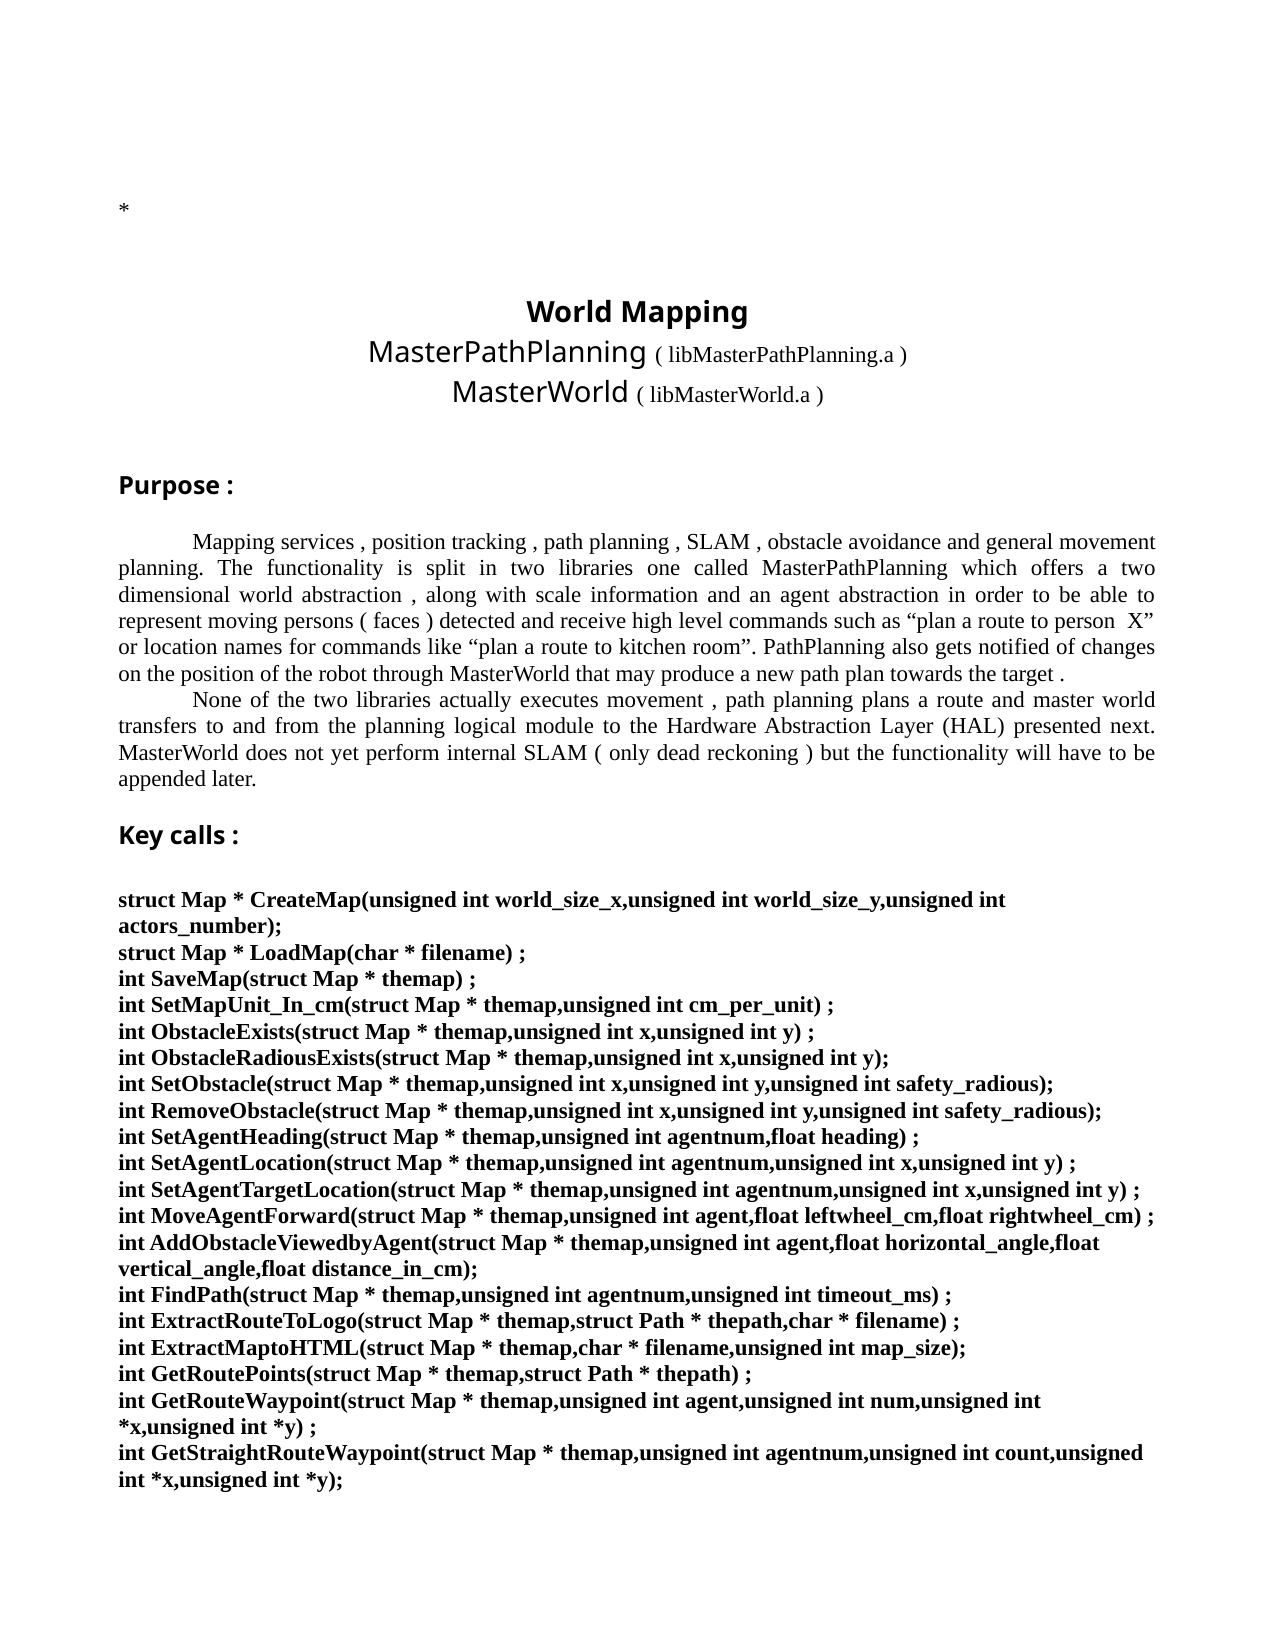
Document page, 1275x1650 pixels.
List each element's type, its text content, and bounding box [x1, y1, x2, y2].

text int FindPath(struct Map * themap,unsigned int agentnum,unsigned int timeout_ms) ; [118, 1281, 1157, 1308]
text int GetRouteWaypoint(struct Map * themap,unsigned int agent,unsigned int num,unsigned int *x,unsigned int *y) ; [118, 1387, 1157, 1439]
text Purpose : [118, 467, 1157, 502]
text int SetObstacle(struct Map * themap,unsigned int x,unsigned int y,unsigned int safety_radious); [118, 1070, 1157, 1097]
text Key calls : [118, 818, 1157, 852]
text struct Map * CreateMap(unsigned int world_size_x,unsigned int world_size_y,unsigned int actors_number); [118, 886, 1157, 939]
text int AddObstacleViewedbyAgent(struct Map * themap,unsigned int agent,float horizontal_angle,float vertical_angle,float distance_in_cm); [118, 1228, 1157, 1281]
text World Mapping [118, 292, 1157, 331]
text MasterWorld ( libMasterWorld.a ) [118, 371, 1157, 411]
text Mapping services , position tracking , path planning , SLAM , obstacle avoidance and general movement planning. The functionality is split in two libraries one called MasterPathPlanning which offers a two dimensional world abstraction , along with scale information and an agent abstraction in order to be able to represent moving persons ( faces ) detected and receive high level commands such as “plan a route to person X” or location names for commands like “plan a route to kitchen room”. PathPlanning also gets notified of changes on the position of the robot through MasterWorld that may produce a new path plan towards the target . [118, 528, 1157, 686]
text int ObstacleExists(struct Map * themap,unsigned int x,unsigned int y) ; [118, 1018, 1157, 1044]
text int ObstacleRadiousExists(struct Map * themap,unsigned int x,unsigned int y); [118, 1044, 1157, 1070]
text int SetAgentTargetLocation(struct Map * themap,unsigned int agentnum,unsigned int x,unsigned int y) ; [118, 1176, 1157, 1202]
text int MoveAgentForward(struct Map * themap,unsigned int agent,float leftwheel_cm,float rightwheel_cm) ; [118, 1202, 1157, 1228]
text int GetRoutePoints(struct Map * themap,struct Path * thepath) ; [118, 1360, 1157, 1387]
text None of the two libraries actually executes movement , path planning plans a route and master world transfers to and from the planning logical module to the Hardware Abstraction Layer (HAL) presented next. MasterWorld does not yet perform internal SLAM ( only dead reckoning ) but the functionality will have to be appended later. [118, 686, 1157, 791]
text int RemoveObstacle(struct Map * themap,unsigned int x,unsigned int y,unsigned int safety_radious); [118, 1097, 1157, 1123]
text int ExtractRouteToLogo(struct Map * themap,struct Path * thepath,char * filename) ; [118, 1308, 1157, 1334]
text struct Map * LoadMap(char * filename) ; [118, 939, 1157, 965]
text int SaveMap(struct Map * themap) ; [118, 965, 1157, 991]
text int SetMapUnit_In_cm(struct Map * themap,unsigned int cm_per_unit) ; [118, 991, 1157, 1018]
text * [118, 197, 1157, 223]
text MasterPathPlanning ( libMasterPathPlanning.a ) [118, 331, 1157, 371]
text int ExtractMaptoHTML(struct Map * themap,char * filename,unsigned int map_size); [118, 1334, 1157, 1360]
text int GetStraightRouteWaypoint(struct Map * themap,unsigned int agentnum,unsigned int count,unsigned int *x,unsigned int *y); [118, 1439, 1157, 1492]
text int SetAgentHeading(struct Map * themap,unsigned int agentnum,float heading) ; [118, 1123, 1157, 1149]
text int SetAgentLocation(struct Map * themap,unsigned int agentnum,unsigned int x,unsigned int y) ; [118, 1149, 1157, 1176]
